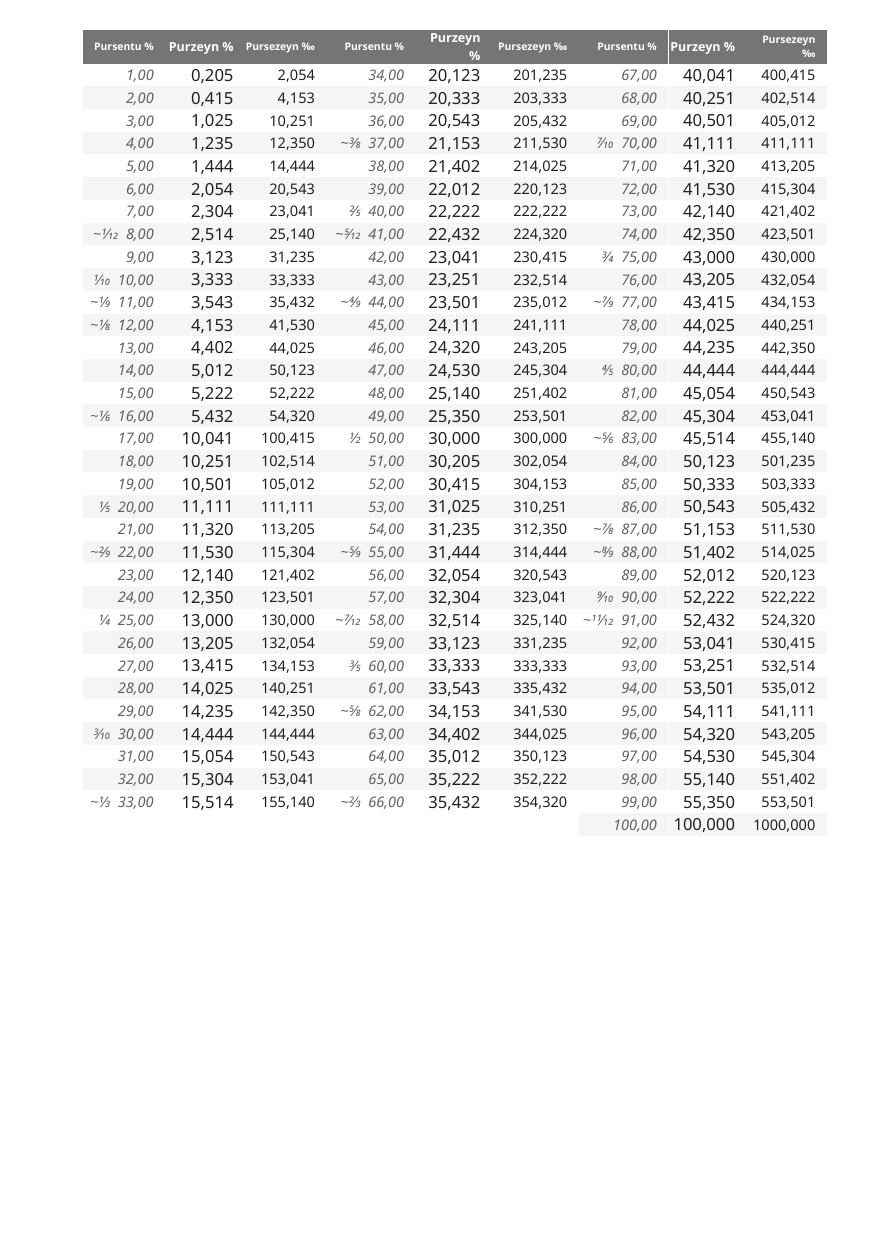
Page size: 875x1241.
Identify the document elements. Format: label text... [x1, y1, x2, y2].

table_cell 29,00 [83, 700, 165, 722]
table_cell ~11⁄12 91,00 [579, 609, 668, 631]
table_cell 50,543 [669, 495, 747, 518]
table_cell 235,012 [492, 291, 579, 313]
table_cell 532,514 [747, 654, 827, 677]
table_cell 15,304 [165, 768, 245, 790]
table_cell 503,333 [747, 473, 827, 495]
table_cell ~5⁄6 83,00 [579, 427, 668, 450]
table_cell 50,123 [245, 359, 326, 382]
table_cell 45,304 [669, 404, 747, 427]
table_cell ~4⁄9 44,00 [326, 291, 416, 313]
table_cell 22,012 [416, 177, 492, 200]
table_cell 33,543 [416, 677, 492, 699]
table_cell 23,041 [416, 245, 492, 268]
table_cell 320,543 [492, 563, 579, 586]
table_cell ~7⁄12 58,00 [326, 609, 416, 631]
table_cell 111,111 [245, 495, 326, 518]
table_header Pursentu % [579, 30, 668, 64]
table_cell 4,153 [245, 86, 326, 109]
table_header Pursezeyn ‰ [492, 30, 579, 64]
table_cell 455,140 [747, 427, 827, 450]
table_cell 81,00 [579, 382, 668, 404]
table_cell 10,251 [165, 450, 245, 472]
table_cell 41,320 [669, 155, 747, 177]
table_cell 49,00 [326, 404, 416, 427]
table_cell 130,000 [245, 609, 326, 631]
table_cell 3⁄4 75,00 [579, 245, 668, 268]
table_cell 35,00 [326, 86, 416, 109]
table_cell 20,333 [416, 86, 492, 109]
table_cell 15,054 [165, 745, 245, 768]
table_cell 530,415 [747, 631, 827, 654]
table_cell 46,00 [326, 336, 416, 359]
table_cell 43,000 [669, 245, 747, 268]
table_cell 4,153 [165, 314, 245, 336]
table_cell 140,251 [245, 677, 326, 699]
table_cell 11,530 [165, 541, 245, 563]
table_cell 1⁄10 10,00 [83, 268, 165, 291]
table_cell 352,222 [492, 768, 579, 790]
table_cell 20,123 [416, 64, 492, 86]
table_cell 432,054 [747, 268, 827, 291]
table_cell 553,501 [747, 790, 827, 813]
table_cell 17,00 [83, 427, 165, 450]
table_cell 31,444 [416, 541, 492, 563]
table_cell 53,251 [669, 654, 747, 677]
table_cell 56,00 [326, 563, 416, 586]
table_cell 241,111 [492, 314, 579, 336]
table_cell 40,251 [669, 86, 747, 109]
table_cell 222,222 [492, 200, 579, 223]
table_cell 3,00 [83, 109, 165, 132]
table_cell [165, 813, 245, 836]
table_cell 25,140 [416, 382, 492, 404]
table_cell 54,00 [326, 518, 416, 541]
table_cell 18,00 [83, 450, 165, 472]
table_cell 514,025 [747, 541, 827, 563]
table_cell 302,054 [492, 450, 579, 472]
table_cell 14,444 [165, 722, 245, 745]
table_cell 7⁄10 70,00 [579, 132, 668, 154]
table_cell 51,153 [669, 518, 747, 541]
table_cell 24,00 [83, 586, 165, 609]
table_cell 53,501 [669, 677, 747, 699]
table_cell 312,350 [492, 518, 579, 541]
table_cell 4⁄5 80,00 [579, 359, 668, 382]
table_cell 442,350 [747, 336, 827, 359]
table_cell 40,501 [669, 109, 747, 132]
table_cell 501,235 [747, 450, 827, 472]
table_cell 53,00 [326, 495, 416, 518]
table_cell 115,304 [245, 541, 326, 563]
table_cell 61,00 [326, 677, 416, 699]
table_cell 123,501 [245, 586, 326, 609]
table_cell 32,00 [83, 768, 165, 790]
table_header Pursentu % [83, 30, 165, 64]
table_cell 440,251 [747, 314, 827, 336]
table_cell 15,514 [165, 790, 245, 813]
table_cell 7,00 [83, 200, 165, 223]
table_cell 444,444 [747, 359, 827, 382]
table_cell 245,304 [492, 359, 579, 382]
table_cell 54,111 [669, 700, 747, 722]
table_cell 3,123 [165, 245, 245, 268]
table_cell 38,00 [326, 155, 416, 177]
table_cell 543,205 [747, 722, 827, 745]
table_cell 405,012 [747, 109, 827, 132]
table_cell 59,00 [326, 631, 416, 654]
table_cell 13,205 [165, 631, 245, 654]
table_cell 54,530 [669, 745, 747, 768]
table_cell 304,153 [492, 473, 579, 495]
table_cell 9,00 [83, 245, 165, 268]
table_cell 89,00 [579, 563, 668, 586]
table_cell 402,514 [747, 86, 827, 109]
table_cell 36,00 [326, 109, 416, 132]
table_cell 11,111 [165, 495, 245, 518]
table_cell 511,530 [747, 518, 827, 541]
table_cell ~1⁄6 16,00 [83, 404, 165, 427]
table_cell ~1⁄8 12,00 [83, 314, 165, 336]
table_cell 43,00 [326, 268, 416, 291]
table_cell 22,432 [416, 223, 492, 245]
table_cell 314,444 [492, 541, 579, 563]
table_cell 2,514 [165, 223, 245, 245]
table_cell 1,444 [165, 155, 245, 177]
table_cell 9⁄10 90,00 [579, 586, 668, 609]
table_cell 1,00 [83, 64, 165, 86]
table_cell 31,235 [416, 518, 492, 541]
table_cell [326, 813, 416, 836]
table_cell 65,00 [326, 768, 416, 790]
table_cell 32,304 [416, 586, 492, 609]
table_cell 325,140 [492, 609, 579, 631]
table_cell 205,432 [492, 109, 579, 132]
table_cell 105,012 [245, 473, 326, 495]
table_cell 423,501 [747, 223, 827, 245]
table_cell 86,00 [579, 495, 668, 518]
table_cell 99,00 [579, 790, 668, 813]
table_cell 153,041 [245, 768, 326, 790]
table_cell [416, 813, 492, 836]
table_cell 97,00 [579, 745, 668, 768]
table_cell 69,00 [579, 109, 668, 132]
table_cell 93,00 [579, 654, 668, 677]
table_cell ~2⁄3 66,00 [326, 790, 416, 813]
table_cell 5,222 [165, 382, 245, 404]
table_cell 132,054 [245, 631, 326, 654]
table_cell 30,000 [416, 427, 492, 450]
table_cell 32,054 [416, 563, 492, 586]
table_cell 354,320 [492, 790, 579, 813]
table_cell 11,320 [165, 518, 245, 541]
table_cell 5,00 [83, 155, 165, 177]
table_cell ~1⁄12 8,00 [83, 223, 165, 245]
table_cell 113,205 [245, 518, 326, 541]
table_cell ~7⁄8 87,00 [579, 518, 668, 541]
table_cell 551,402 [747, 768, 827, 790]
table_cell 300,000 [492, 427, 579, 450]
table_cell 30,205 [416, 450, 492, 472]
table_cell 323,041 [492, 586, 579, 609]
table_cell 14,025 [165, 677, 245, 699]
table_cell 2,00 [83, 86, 165, 109]
table_cell 44,444 [669, 359, 747, 382]
table_cell 31,00 [83, 745, 165, 768]
table_cell 23,041 [245, 200, 326, 223]
table_cell 150,543 [245, 745, 326, 768]
table_cell 23,501 [416, 291, 492, 313]
table_cell 144,444 [245, 722, 326, 745]
table_header Pursezeyn ‰ [747, 30, 827, 64]
table_cell 0,205 [165, 64, 245, 86]
table_cell ~7⁄9 77,00 [579, 291, 668, 313]
table_cell 44,025 [245, 336, 326, 359]
table_cell 2,304 [165, 200, 245, 223]
table_cell ~3⁄8 37,00 [326, 132, 416, 154]
table_cell 100,000 [669, 813, 747, 836]
table_cell 71,00 [579, 155, 668, 177]
table_cell 12,350 [165, 586, 245, 609]
table_cell 1⁄5 20,00 [83, 495, 165, 518]
table_cell 74,00 [579, 223, 668, 245]
table_cell 76,00 [579, 268, 668, 291]
table_cell 214,025 [492, 155, 579, 177]
table_cell 10,041 [165, 427, 245, 450]
table_cell 333,333 [492, 654, 579, 677]
table_cell 25,140 [245, 223, 326, 245]
table_cell 535,012 [747, 677, 827, 699]
table_cell 100,415 [245, 427, 326, 450]
table_cell 20,543 [416, 109, 492, 132]
table_cell 10,251 [245, 109, 326, 132]
table_cell 2⁄5 40,00 [326, 200, 416, 223]
table_cell 31,235 [245, 245, 326, 268]
table_cell 23,00 [83, 563, 165, 586]
table_cell 13,000 [165, 609, 245, 631]
table_cell 51,00 [326, 450, 416, 472]
table_header Pursentu % [326, 30, 416, 64]
table_cell 52,432 [669, 609, 747, 631]
table_cell 33,333 [245, 268, 326, 291]
table_cell 41,530 [669, 177, 747, 200]
table_cell 211,530 [492, 132, 579, 154]
table_cell 24,530 [416, 359, 492, 382]
table_cell 57,00 [326, 586, 416, 609]
table_cell 13,00 [83, 336, 165, 359]
table_cell 2,054 [245, 64, 326, 86]
table_cell ~1⁄9 11,00 [83, 291, 165, 313]
table_cell 44,025 [669, 314, 747, 336]
table_cell 421,402 [747, 200, 827, 223]
table_cell 411,111 [747, 132, 827, 154]
table_cell 1⁄4 25,00 [83, 609, 165, 631]
table_cell 55,350 [669, 790, 747, 813]
table_cell 32,514 [416, 609, 492, 631]
table_cell 21,402 [416, 155, 492, 177]
table_cell 48,00 [326, 382, 416, 404]
table_cell 1000,000 [747, 813, 827, 836]
table_cell 155,140 [245, 790, 326, 813]
table_cell 73,00 [579, 200, 668, 223]
table_cell 78,00 [579, 314, 668, 336]
table_cell 41,111 [669, 132, 747, 154]
table_cell 34,402 [416, 722, 492, 745]
table_cell 42,140 [669, 200, 747, 223]
table_cell 47,00 [326, 359, 416, 382]
table_cell 14,00 [83, 359, 165, 382]
table_cell 19,00 [83, 473, 165, 495]
table_cell 434,153 [747, 291, 827, 313]
table_cell 43,415 [669, 291, 747, 313]
table_cell 545,304 [747, 745, 827, 768]
table_cell 55,140 [669, 768, 747, 790]
table_cell 45,514 [669, 427, 747, 450]
table_cell 10,501 [165, 473, 245, 495]
table_header Purzeyn % [416, 30, 492, 64]
table_cell 42,350 [669, 223, 747, 245]
table_cell 253,501 [492, 404, 579, 427]
table_cell 3⁄5 60,00 [326, 654, 416, 677]
table_cell 50,123 [669, 450, 747, 472]
table_cell 243,205 [492, 336, 579, 359]
table_cell 331,235 [492, 631, 579, 654]
table_cell 52,00 [326, 473, 416, 495]
table_cell 1⁄2 50,00 [326, 427, 416, 450]
table_cell 42,00 [326, 245, 416, 268]
table_cell 67,00 [579, 64, 668, 86]
table_cell 6,00 [83, 177, 165, 200]
table_cell 50,333 [669, 473, 747, 495]
table_cell 43,205 [669, 268, 747, 291]
table_cell 24,111 [416, 314, 492, 336]
table_header Pursezeyn ‰ [245, 30, 326, 64]
table_cell 4,402 [165, 336, 245, 359]
table_cell 95,00 [579, 700, 668, 722]
table_cell 35,222 [416, 768, 492, 790]
table_cell 98,00 [579, 768, 668, 790]
table_header Purzeyn % [669, 30, 747, 64]
table_cell 121,402 [245, 563, 326, 586]
table_cell ~1⁄3 33,00 [83, 790, 165, 813]
table_cell 92,00 [579, 631, 668, 654]
table_cell 524,320 [747, 609, 827, 631]
table_cell 3⁄10 30,00 [83, 722, 165, 745]
table_cell 13,415 [165, 654, 245, 677]
table_cell 33,333 [416, 654, 492, 677]
table_cell 541,111 [747, 700, 827, 722]
table_cell 52,222 [669, 586, 747, 609]
table_cell 232,514 [492, 268, 579, 291]
table_cell 134,153 [245, 654, 326, 677]
table_cell 21,153 [416, 132, 492, 154]
table_cell 12,350 [245, 132, 326, 154]
table_cell 52,012 [669, 563, 747, 586]
table_cell ~2⁄9 22,00 [83, 541, 165, 563]
table_cell 350,123 [492, 745, 579, 768]
table_cell 35,432 [416, 790, 492, 813]
table_cell 3,543 [165, 291, 245, 313]
table_cell 41,530 [245, 314, 326, 336]
table_cell 522,222 [747, 586, 827, 609]
table_cell 3,333 [165, 268, 245, 291]
table_cell 201,235 [492, 64, 579, 86]
table_cell 220,123 [492, 177, 579, 200]
table_cell 84,00 [579, 450, 668, 472]
table_cell 68,00 [579, 86, 668, 109]
table_cell 344,025 [492, 722, 579, 745]
table_cell 45,00 [326, 314, 416, 336]
table_cell 230,415 [492, 245, 579, 268]
table_cell 21,00 [83, 518, 165, 541]
table_cell 53,041 [669, 631, 747, 654]
table_cell 52,222 [245, 382, 326, 404]
table_cell 12,140 [165, 563, 245, 586]
table_cell 5,012 [165, 359, 245, 382]
table_cell 142,350 [245, 700, 326, 722]
table_cell 45,054 [669, 382, 747, 404]
table_cell 1,025 [165, 109, 245, 132]
table_cell 415,304 [747, 177, 827, 200]
table_cell 94,00 [579, 677, 668, 699]
table_cell [83, 813, 165, 836]
table_cell ~5⁄12 41,00 [326, 223, 416, 245]
table_cell 430,000 [747, 245, 827, 268]
table_cell 51,402 [669, 541, 747, 563]
table_header Purzeyn % [165, 30, 245, 64]
table_cell 15,00 [83, 382, 165, 404]
table_cell 82,00 [579, 404, 668, 427]
table_cell 14,235 [165, 700, 245, 722]
table_cell 2,054 [165, 177, 245, 200]
table_cell 24,320 [416, 336, 492, 359]
table_cell 54,320 [669, 722, 747, 745]
table_cell ~5⁄9 55,00 [326, 541, 416, 563]
table_cell 520,123 [747, 563, 827, 586]
table_cell 310,251 [492, 495, 579, 518]
table_cell 85,00 [579, 473, 668, 495]
table_cell 34,153 [416, 700, 492, 722]
table_cell [492, 813, 579, 836]
table_cell 505,432 [747, 495, 827, 518]
table_cell 26,00 [83, 631, 165, 654]
table_cell 5,432 [165, 404, 245, 427]
table_cell ~8⁄9 88,00 [579, 541, 668, 563]
table_cell 63,00 [326, 722, 416, 745]
table_cell 224,320 [492, 223, 579, 245]
table_cell 1,235 [165, 132, 245, 154]
table_cell 25,350 [416, 404, 492, 427]
table_cell 96,00 [579, 722, 668, 745]
table_cell 400,415 [747, 64, 827, 86]
table_cell 23,251 [416, 268, 492, 291]
table_cell 341,530 [492, 700, 579, 722]
table_cell 251,402 [492, 382, 579, 404]
table_cell 27,00 [83, 654, 165, 677]
table_cell 22,222 [416, 200, 492, 223]
table_cell 102,514 [245, 450, 326, 472]
table_cell 0,415 [165, 86, 245, 109]
table_cell 450,543 [747, 382, 827, 404]
table_cell ~5⁄8 62,00 [326, 700, 416, 722]
table_cell 31,025 [416, 495, 492, 518]
table_cell 35,432 [245, 291, 326, 313]
table_cell 335,432 [492, 677, 579, 699]
table_cell 203,333 [492, 86, 579, 109]
table_cell 453,041 [747, 404, 827, 427]
table_cell 28,00 [83, 677, 165, 699]
table_cell 44,235 [669, 336, 747, 359]
table_cell 39,00 [326, 177, 416, 200]
table_cell 79,00 [579, 336, 668, 359]
table_cell 100,00 [579, 813, 668, 836]
table_cell 40,041 [669, 64, 747, 86]
table_cell 4,00 [83, 132, 165, 154]
table_cell 34,00 [326, 64, 416, 86]
table_cell 72,00 [579, 177, 668, 200]
table_cell 33,123 [416, 631, 492, 654]
table_cell 64,00 [326, 745, 416, 768]
table_cell 20,543 [245, 177, 326, 200]
table_cell 413,205 [747, 155, 827, 177]
table_cell 14,444 [245, 155, 326, 177]
table_cell 35,012 [416, 745, 492, 768]
table_cell 54,320 [245, 404, 326, 427]
table_cell 30,415 [416, 473, 492, 495]
table_cell [245, 813, 326, 836]
